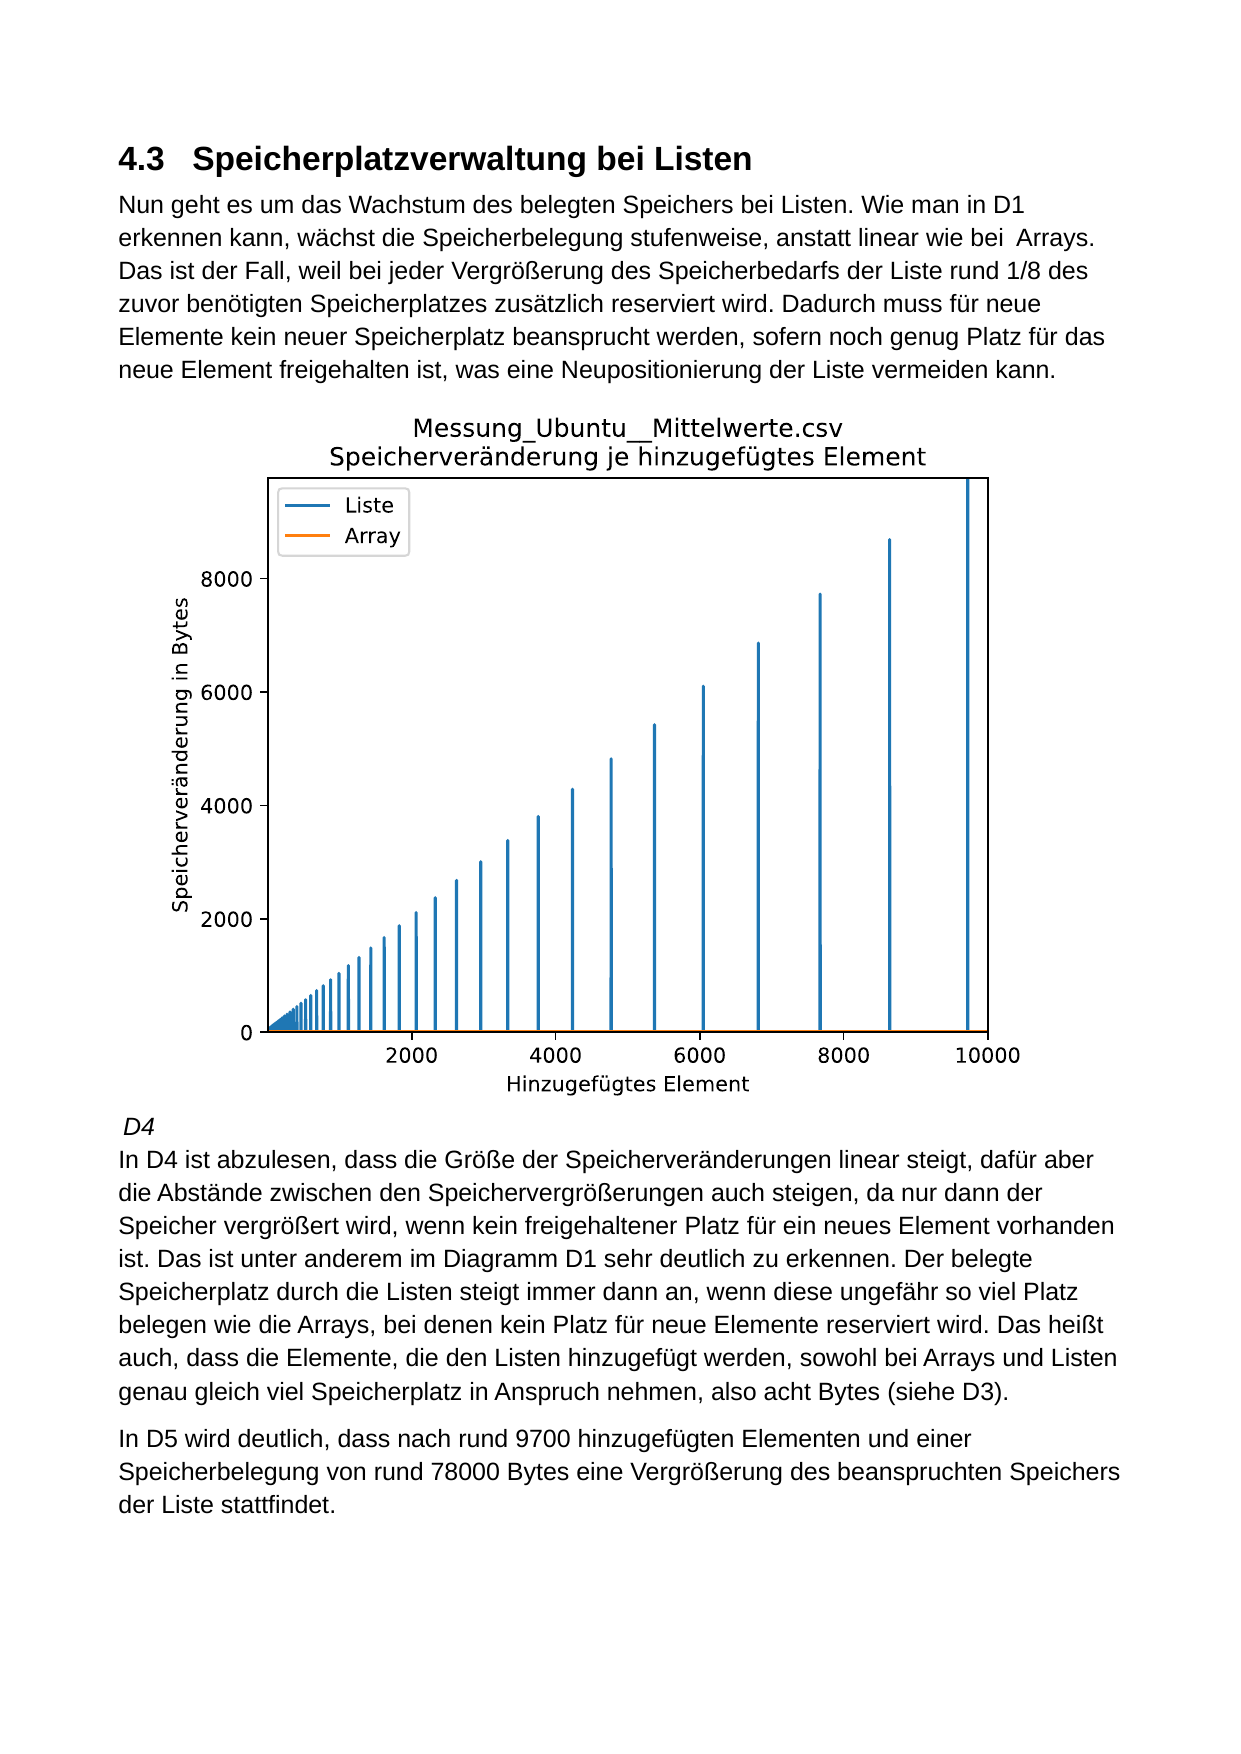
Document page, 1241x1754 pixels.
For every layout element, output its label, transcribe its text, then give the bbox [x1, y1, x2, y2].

text D4 [123, 403, 1084, 1141]
text Nun geht es um das Wachstum des belegten Speichers bei Listen. Wie man in D1 erkennen kann, wächst die Speicherbelegung stufenweise, anstatt linear wie bei Arrays. Das ist der Fall, weil bei jeder Vergrößerung des Speicherbedarfs der Liste rund 1/8 des zuvor benötigten Speicherplatzes zusätzlich reserviert wird. Dadurch muss für neue Elemente kein neuer Speicherplatz beansprucht werden, sofern noch genug Platz für das neue Element freigehalten ist, was eine Neupositionierung der Liste vermeiden kann. [118, 190, 1122, 384]
subtitle 4.3 Speicherplatzverwaltung bei Listen [118, 139, 1122, 178]
text In D5 wird deutlich, dass nach rund 9700 hinzugefügten Elementen und einer Speicherbelegung von rund 78000 Bytes eine Vergrößerung des beanspruchten Speichers der Liste stattfindet. [118, 1424, 1122, 1519]
text In D4 ist abzulesen, dass die Größe der Speicherveränderungen linear steigt, dafür aber die Abstände zwischen den Speichervergrößerungen auch steigen, da nur dann der Speicher vergrößert wird, wenn kein freigehaltener Platz für ein neues Element vorhanden ist. Das ist unter anderem im Diagramm D1 sehr deutlich zu erkennen. Der belegte Speicherplatz durch die Listen steigt immer dann an, wenn diese ungefähr so viel Platz belegen wie die Arrays, bei denen kein Platz für neue Elemente reserviert wird. Das heißt auch, dass die Elemente, die den Listen hinzugefügt werden, sowohl bei Arrays und Listen genau gleich viel Speicherplatz in Anspruch nehmen, also acht Bytes (siehe D3). [118, 403, 1122, 1405]
